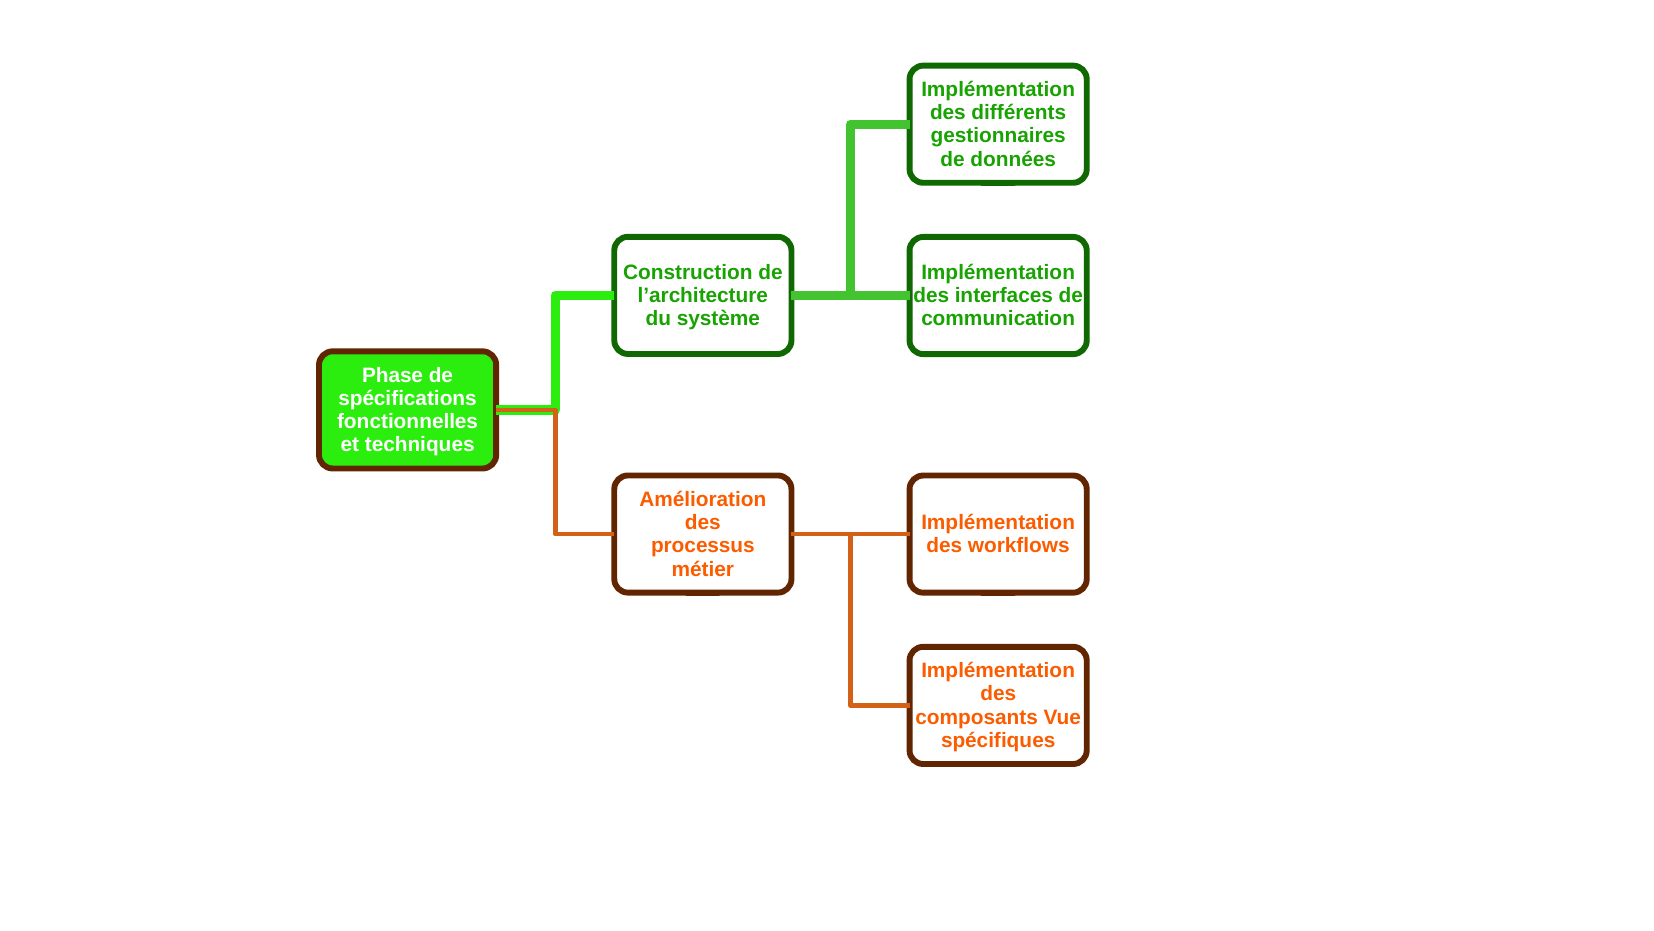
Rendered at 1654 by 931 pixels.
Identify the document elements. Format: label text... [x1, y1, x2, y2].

text_box Construction de l’architecture du système [614, 236, 792, 354]
text_box Implémentation des workflows [909, 475, 1087, 593]
text_box Implémentation des différents gestionnaires de données [909, 65, 1087, 183]
text_box Implémentation des composants Vue spécifiques [909, 646, 1087, 764]
text_box Phase de spécifications fonctionnelles et techniques [319, 351, 497, 469]
text_box Amélioration des processus métier [614, 475, 792, 593]
text_box Implémentation des interfaces de communication [909, 236, 1087, 355]
